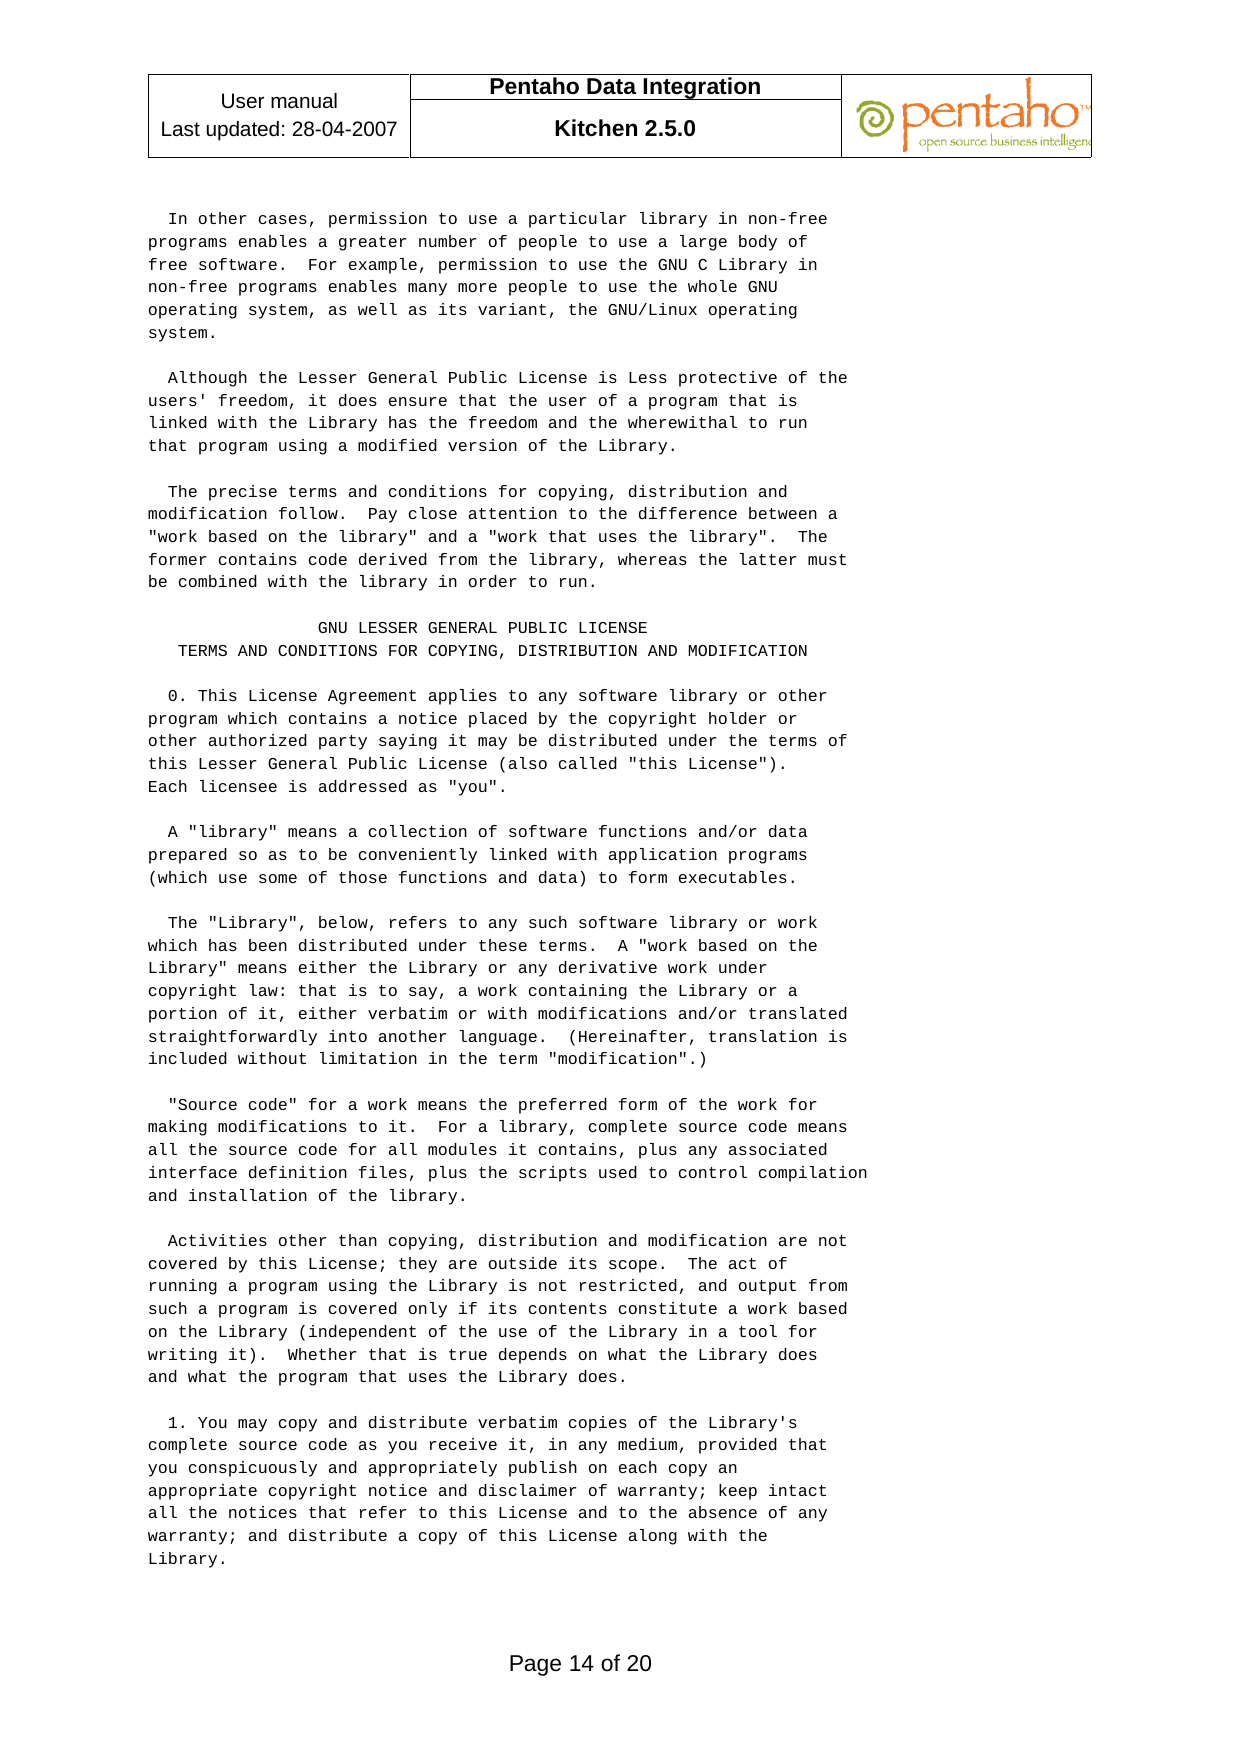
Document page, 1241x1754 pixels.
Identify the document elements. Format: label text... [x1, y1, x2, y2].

text In other cases, permission to use a particular library in non-free programs enables a greater number of people to use a large body of free software. For example, permission to use the GNU C Library in non-free programs enables many more people to use the whole GNU operating system, as well as its variant, the GNU/Linux operating system. Although the Lesser General Public License is Less protective of the users' freedom, it does ensure that the user of a program that is linked with the Library has the freedom and the wherewithal to run that program using a modified version of the Library. The precise terms and conditions for copying, distribution and modification follow. Pay close attention to the difference between a "work based on the library" and a "work that uses the library". The former contains code derived from the library, whereas the latter must be combined with the library in order to run. GNU LESSER GENERAL PUBLIC LICENSE TERMS AND CONDITIONS FOR COPYING, DISTRIBUTION AND MODIFICATION 0. This License Agreement applies to any software library or other program which contains a notice placed by the copyright holder or other authorized party saying it may be distributed under the terms of this Lesser General Public License (also called "this License"). Each licensee is addressed as "you". A "library" means a collection of software functions and/or data prepared so as to be conveniently linked with application programs (which use some of those functions and data) to form executables. The "Library", below, refers to any such software library or work which has been distributed under these terms. A "work based on the Library" means either the Library or any derivative work under copyright law: that is to say, a work containing the Library or a portion of it, either verbatim or with modifications and/or translated straightforwardly into another language. (Hereinafter, translation is included without limitation in the term "modification".) "Source code" for a work means the preferred form of the work for making modifications to it. For a library, complete source code means all the source code for all modules it contains, plus any associated interface definition files, plus the scripts used to control compilation and installation of the library. Activities other than copying, distribution and modification are not covered by this License; they are outside its scope. The act of running a program using the Library is not restricted, and output from such a program is covered only if its contents constitute a work based on the Library (independent of the use of the Library in a tool for writing it). Whether that is true depends on what the Library does and what the program that uses the Library does. 1. You may copy and distribute verbatim copies of the Library's complete source code as you receive it, in any medium, provided that you conspicuously and appropriately publish on each copy an appropriate copyright notice and disclaimer of warranty; keep intact all the notices that refer to this License and to the absence of any warranty; and distribute a copy of this License along with the Library. [148, 188, 1092, 1592]
